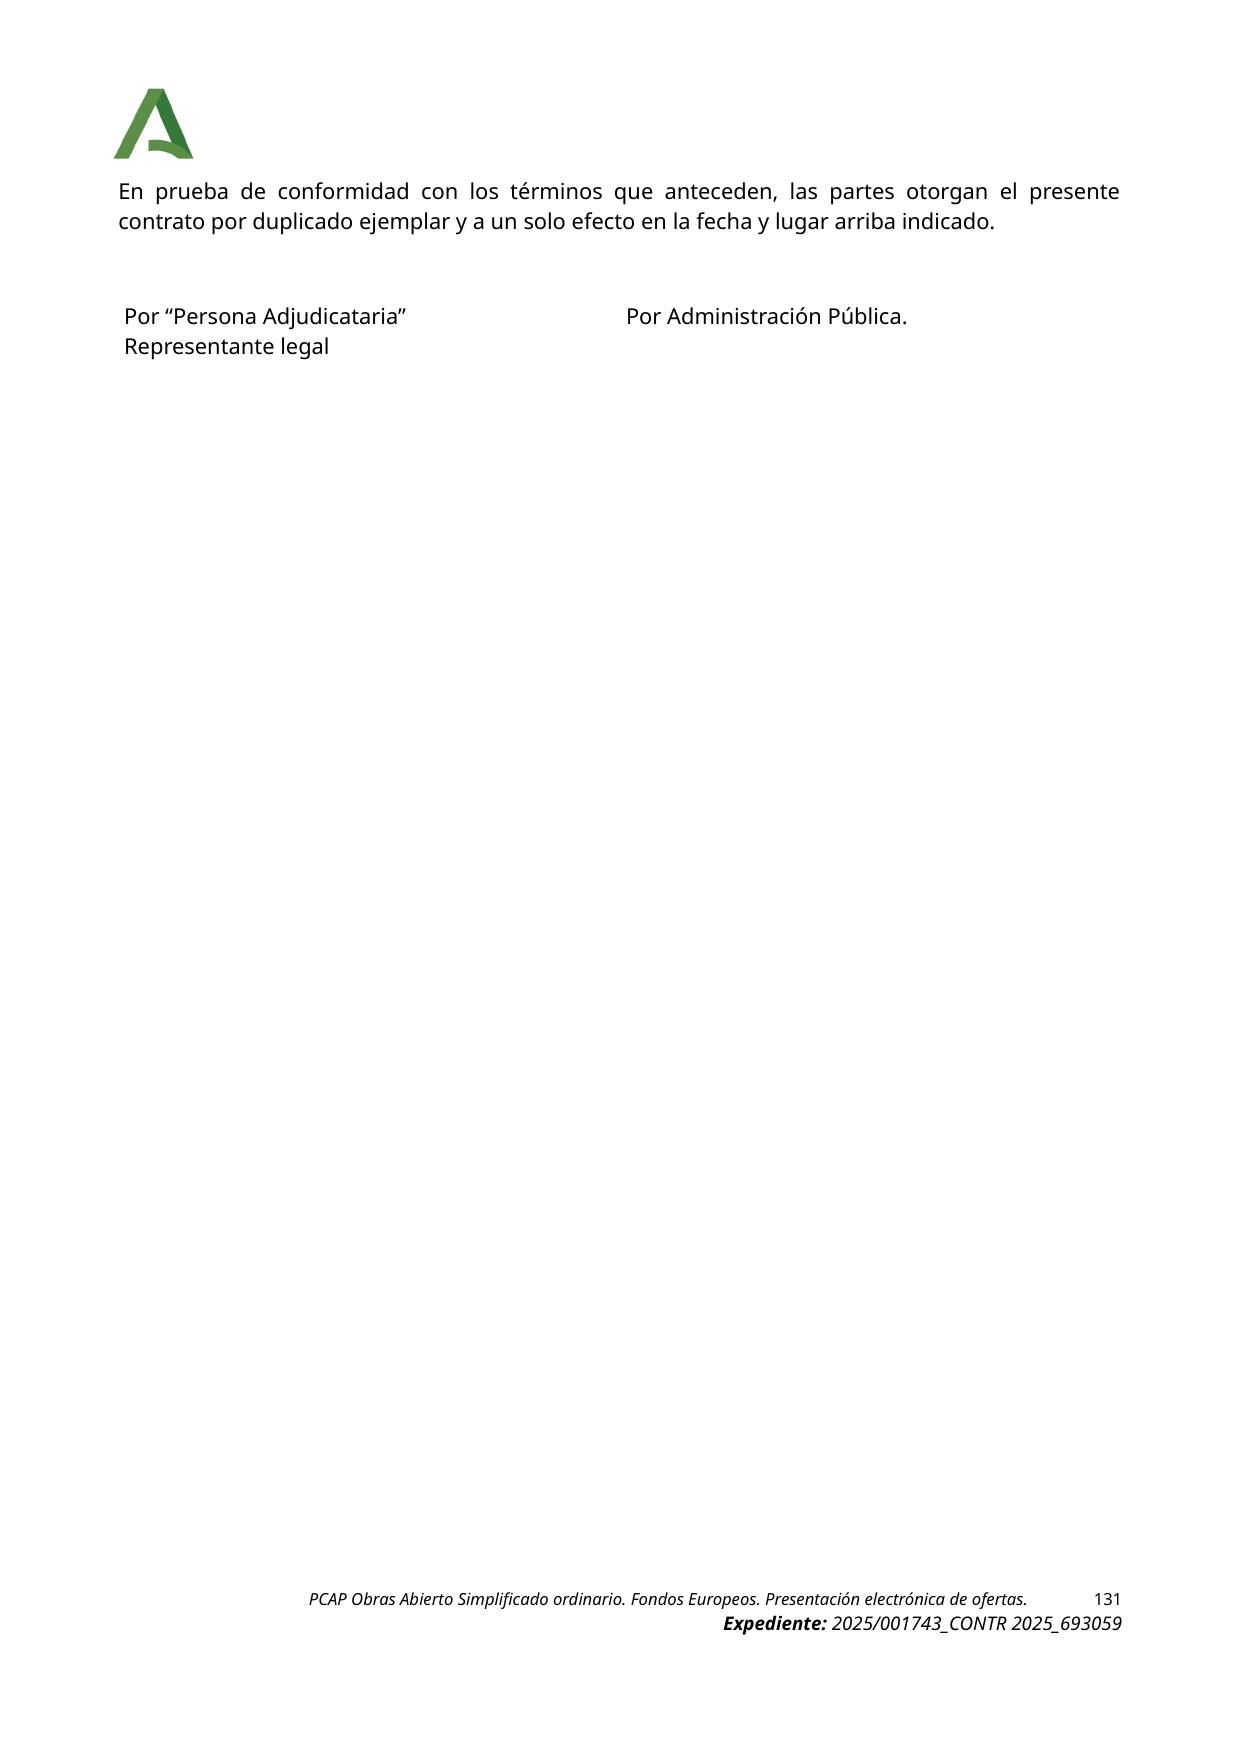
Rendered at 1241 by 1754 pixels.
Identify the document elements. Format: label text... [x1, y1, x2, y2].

table_header Por “Persona Adjudicataria” Representante legal [118, 296, 620, 367]
table_header Por Administración Pública. [620, 296, 1122, 367]
picture [109, 84, 198, 163]
text En prueba de conformidad con los términos que anteceden, las partes otorgan el presente contrato por duplicado ejemplar y a un solo efecto en la fecha y lugar arriba indicado. [118, 176, 1122, 236]
